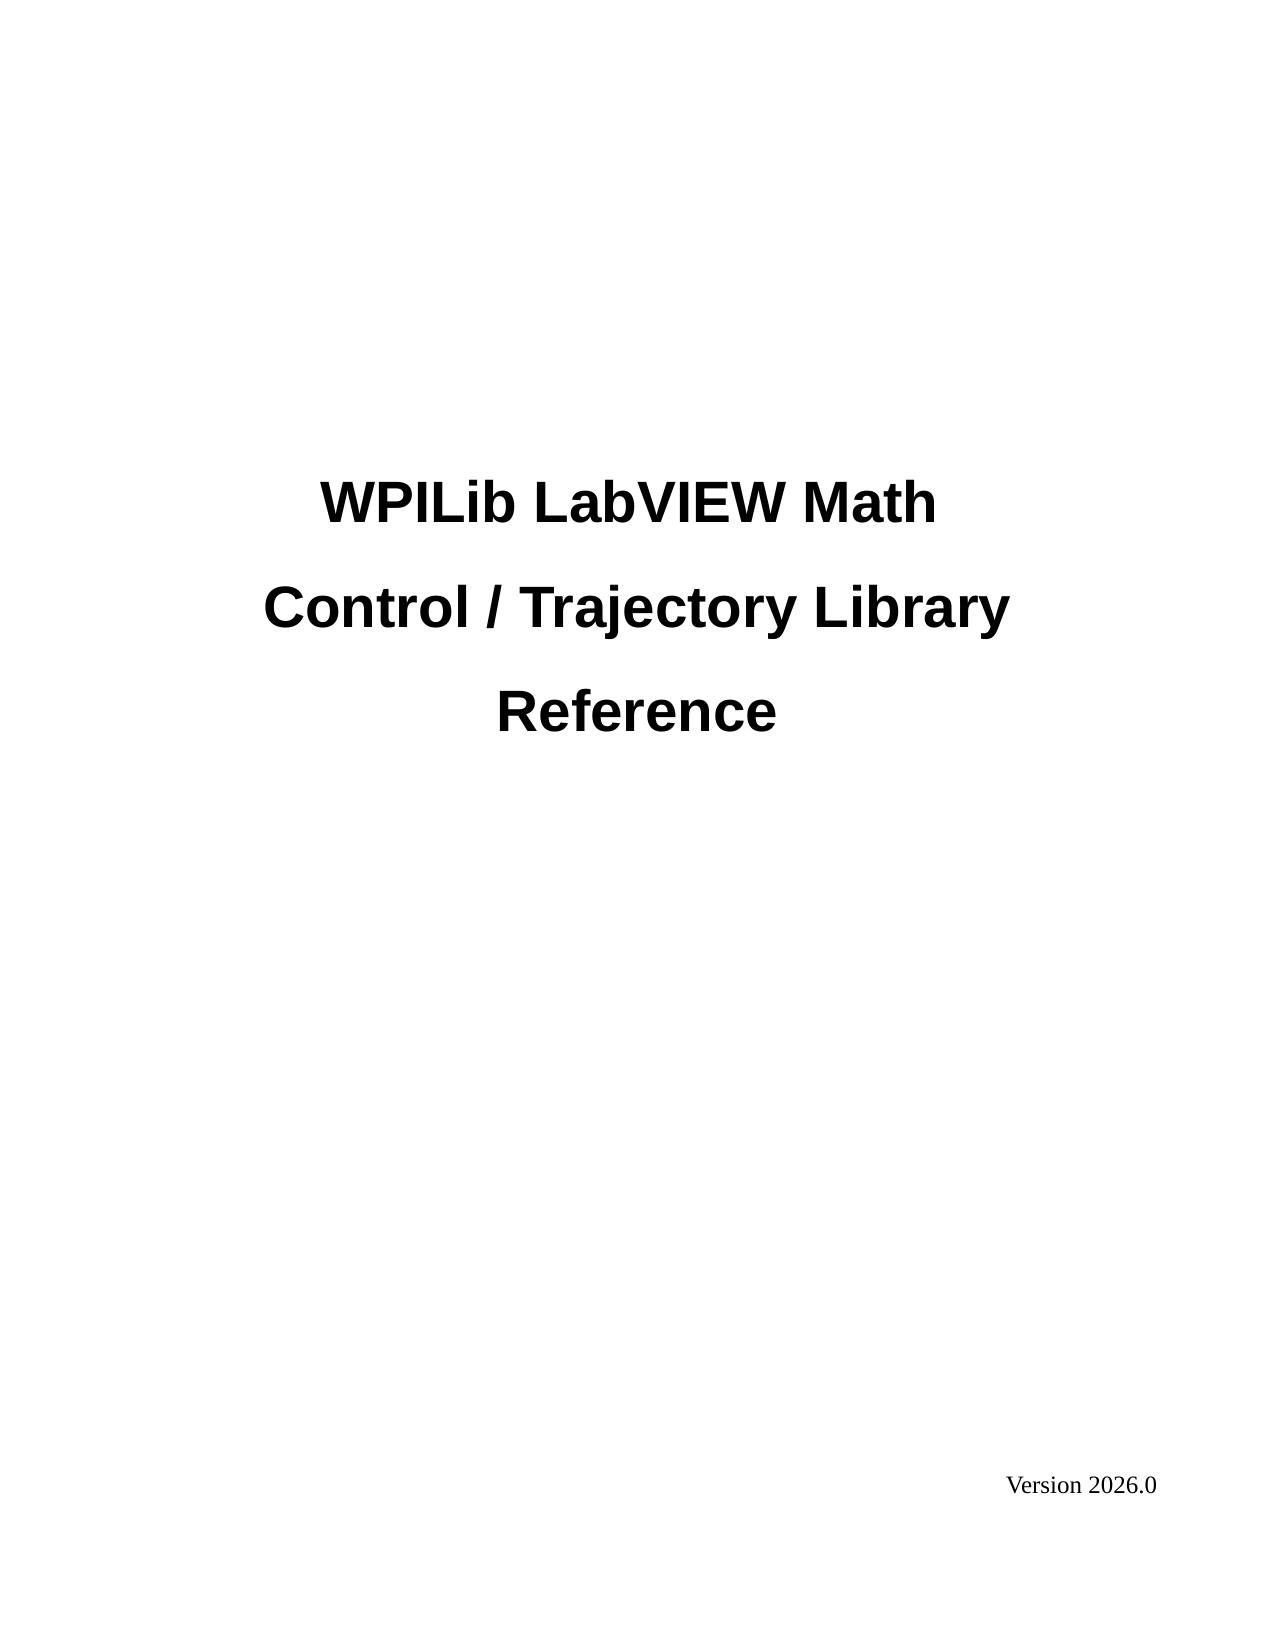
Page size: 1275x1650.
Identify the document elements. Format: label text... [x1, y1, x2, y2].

title Reference [118, 677, 1157, 744]
text Version 2026.0 [118, 1471, 1157, 1499]
title WPILib LabVIEW Math [118, 468, 1157, 535]
title Control / Trajectory Library [118, 572, 1157, 639]
